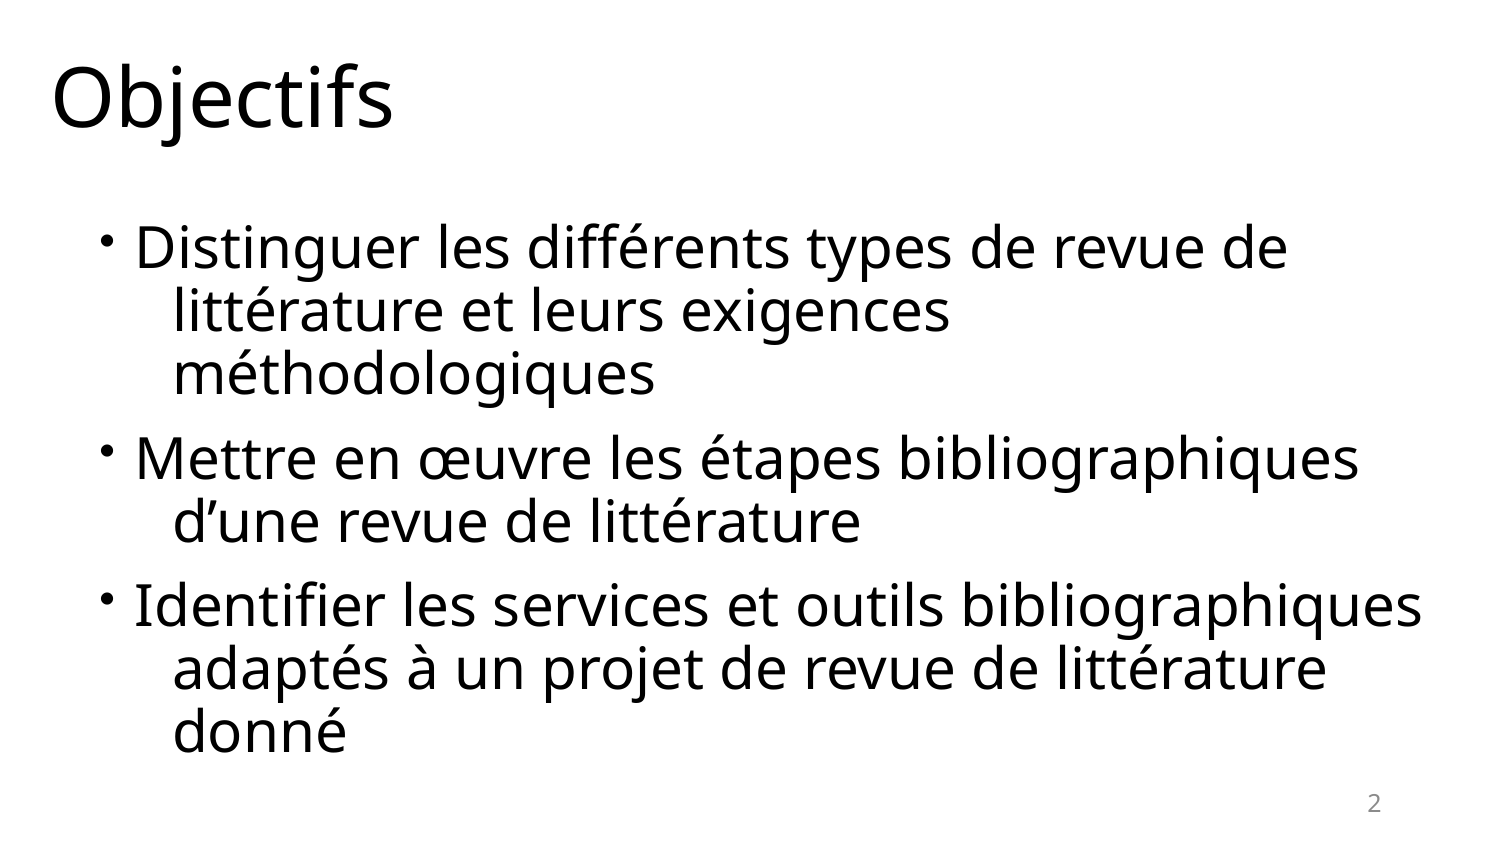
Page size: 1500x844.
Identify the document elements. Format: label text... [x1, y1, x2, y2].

list Distinguer les différents types de revue de littérature et leurs exigences méthodologiques Mettre en œuvre les étapes bibliographiques d’une revue de littérature Identifier les services et outils bibliographiques adaptés à un projet de revue de littérature donné [46, 210, 1463, 844]
title Objectifs [35, 18, 1330, 182]
